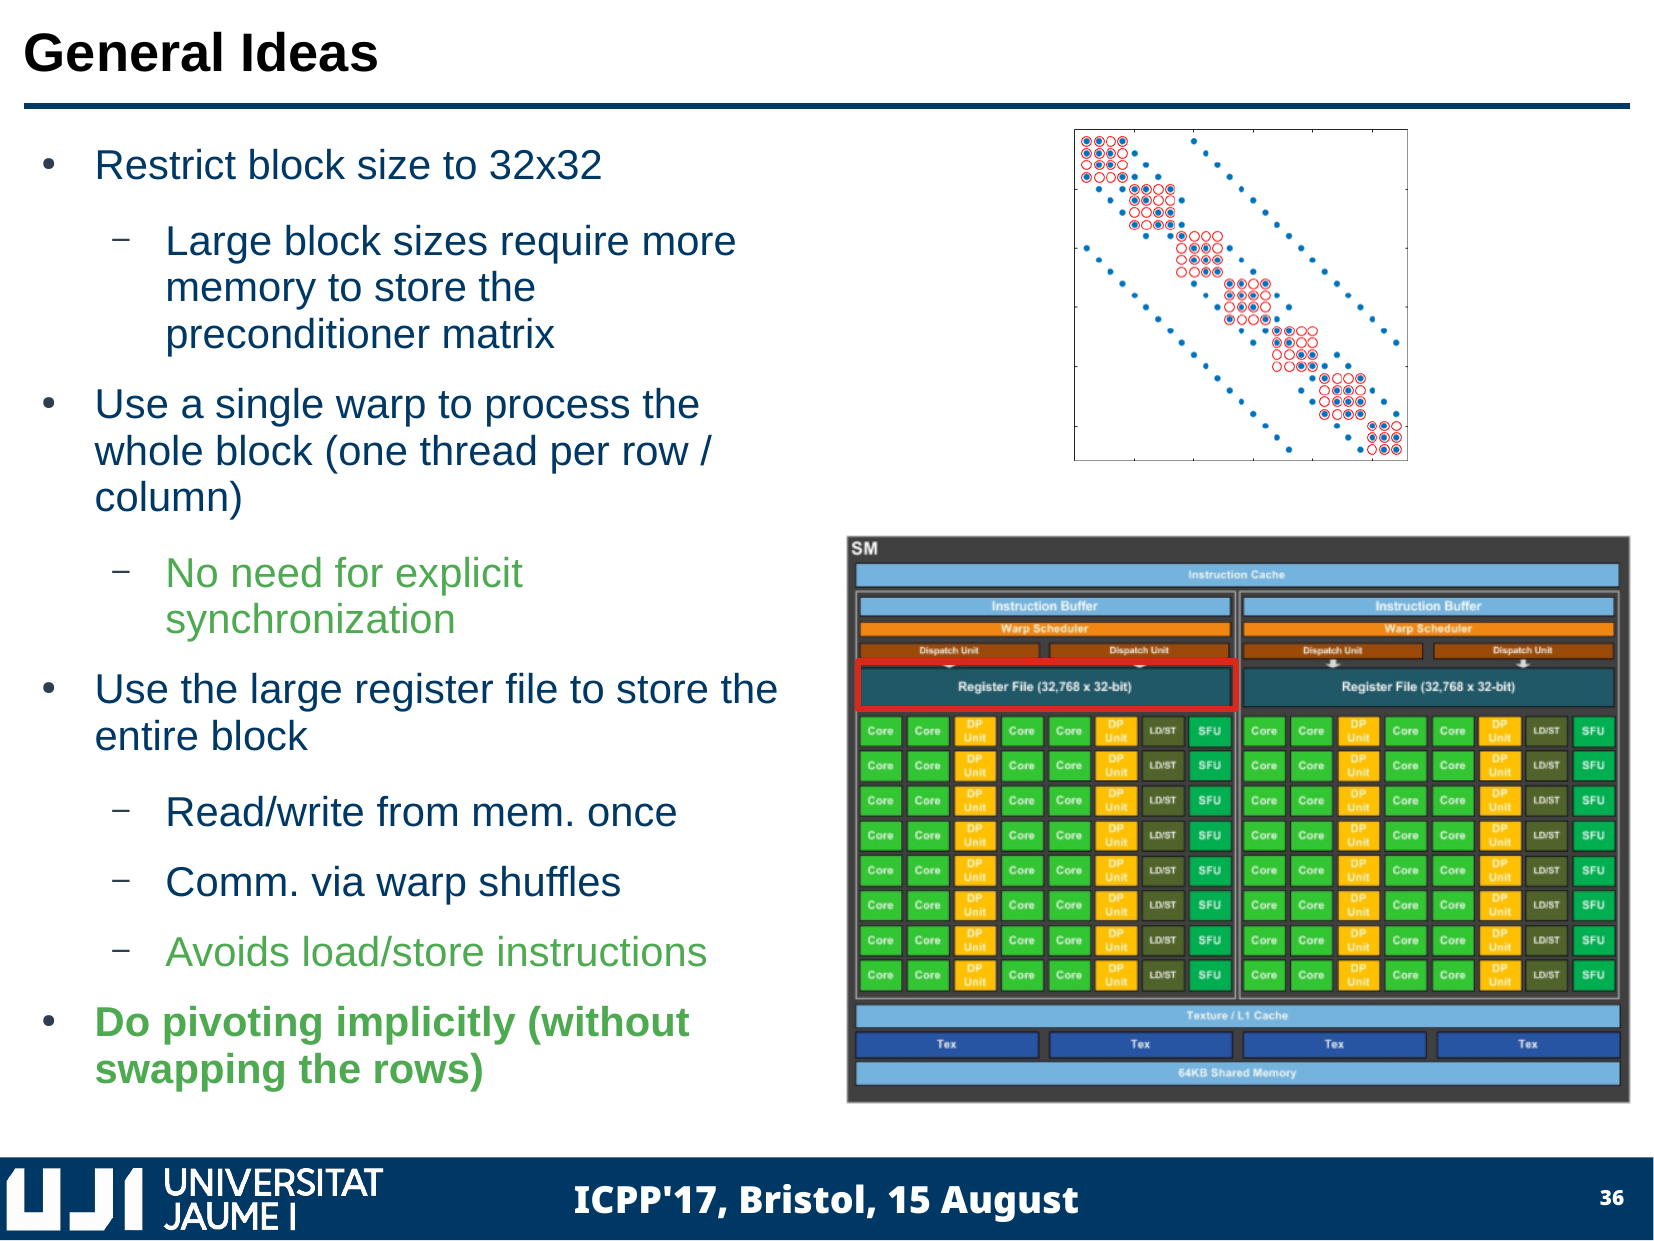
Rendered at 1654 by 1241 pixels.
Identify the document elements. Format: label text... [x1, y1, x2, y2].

picture [0, 1158, 390, 1241]
picture [1074, 129, 1408, 461]
list Restrict block size to 32x32 Large block sizes require more memory to store the preconditioner matrix Use a single warp to process the whole block (one thread per row / column) No need for explicit synchronization Use the large register file to store the entire block Read/write from mem. once Comm. via warp shuffles Avoids load/store instructions Do pivoting implicitly (without swapping the rows) [23, 141, 808, 1134]
title General Ideas [23, 0, 1630, 107]
picture [846, 535, 1631, 1104]
